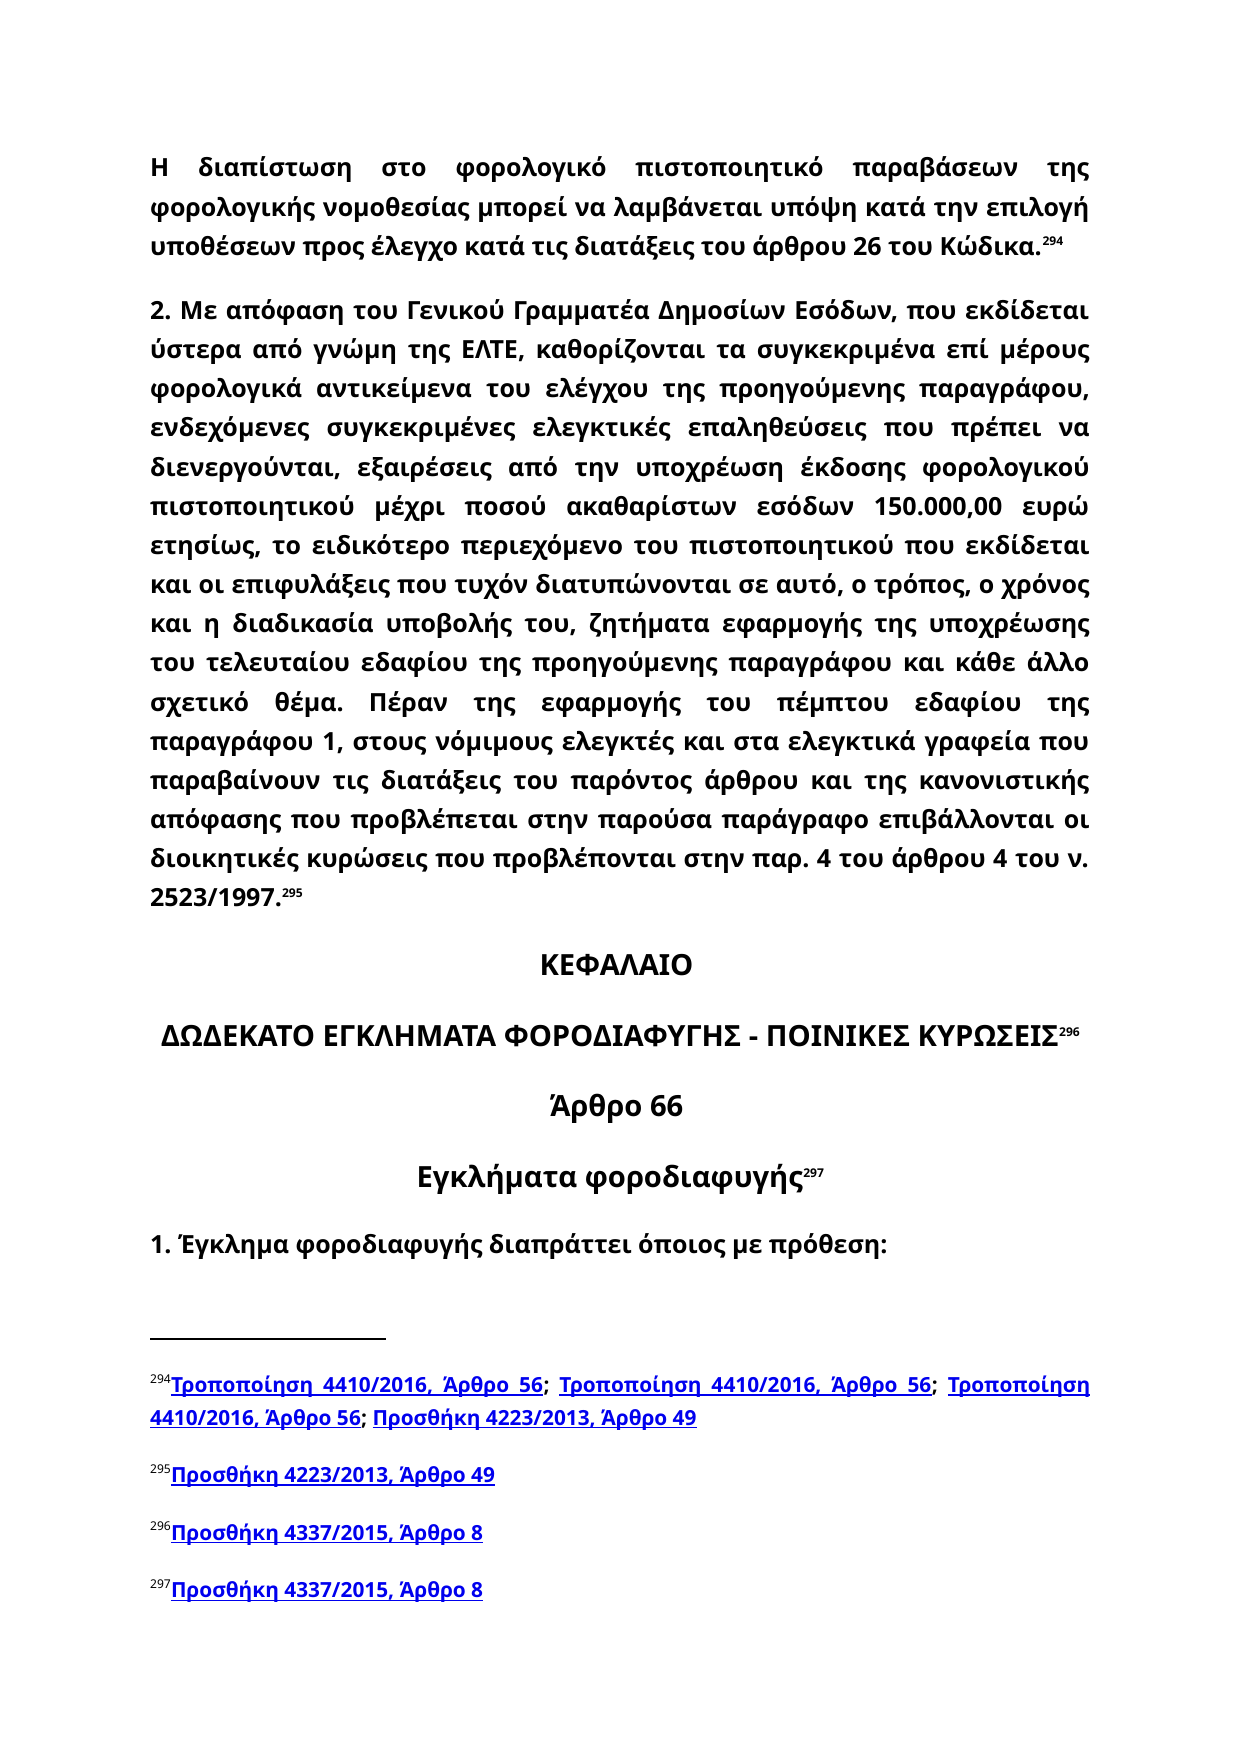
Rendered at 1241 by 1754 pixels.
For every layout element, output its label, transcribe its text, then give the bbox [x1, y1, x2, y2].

text Προσθήκη 4337/2015, Άρθρο 8 [150, 1518, 1090, 1546]
subtitle ΔΩΔΕΚΑΤΟ ΕΓΚΛΗΜΑΤΑ ΦΟΡΟΔΙΑΦΥΓΗΣ - ΠΟΙΝΙΚΕΣ ΚΥΡΩΣΕΙΣ [150, 1015, 1090, 1054]
subtitle Άρθρο 66 [150, 1085, 1090, 1125]
text Τροποποίηση 4410/2016, Άρθρο 56; Τροποποίηση 4410/2016, Άρθρο 56; Τροποποίηση 4410/2016, Άρθρο 56; Προσθήκη 4223/2013, Άρθρο 49 [150, 1370, 1090, 1431]
text Προσθήκη 4337/2015, Άρθρο 8 [150, 1576, 1090, 1604]
subtitle ΚΕΦΑΛΑΙΟ [150, 944, 1090, 984]
text 1. Έγκλημα φοροδιαφυγής διαπράττει όποιος με πρόθεση: [150, 1227, 1090, 1261]
text Προσθήκη 4223/2013, Άρθρο 49 [150, 1460, 1090, 1489]
text 2. Με απόφαση του Γενικού Γραμματέα Δημοσίων Εσόδων, που εκδίδεται ύστερα από γνώμη της ΕΛΤΕ, καθορίζονται τα συγκεκριμένα επί μέρους φορολογικά αντικείμενα του ελέγχου της προηγούμενης παραγράφου, ενδεχόμενες συγκεκριμένες ελεγκτικές επαληθεύσεις που πρέπει να διενεργούνται, εξαιρέσεις από την υποχρέωση έκδοσης φορολογικού πιστοποιητικού μέχρι ποσού ακαθαρίστων εσόδων 150.000,00 ευρώ ετησίως, το ειδικότερο περιεχόμενο του πιστοποιητικού που εκδίδεται και οι επιφυλάξεις που τυχόν διατυπώνονται σε αυτό, ο τρόπος, ο χρόνος και η διαδικασία υποβολής του, ζητήματα εφαρμογής της υποχρέωσης του τελευταίου εδαφίου της προηγούμενης παραγράφου και κάθε άλλο σχετικό θέμα. Πέραν της εφαρμογής του πέμπτου εδαφίου της παραγράφου 1, στους νόμιμους ελεγκτές και στα ελεγκτικά γραφεία που παραβαίνουν τις διατάξεις του παρόντος άρθρου και της κανονιστικής απόφασης που προβλέπεται στην παρούσα παράγραφο επιβάλλονται οι διοικητικές κυρώσεις που προβλέπονται στην παρ. 4 του άρθρου 4 του ν. 2523/1997. [150, 292, 1090, 914]
text Η διαπίστωση στο φορολογικό πιστοποιητικό παραβάσεων της φορολογικής νομοθεσίας μπορεί να λαμβάνεται υπόψη κατά την επιλογή υποθέσεων προς έλεγχο κατά τις διατάξεις του άρθρου 26 του Κώδικα. [150, 150, 1090, 262]
subtitle Εγκλήματα φοροδιαφυγής [150, 1156, 1090, 1196]
